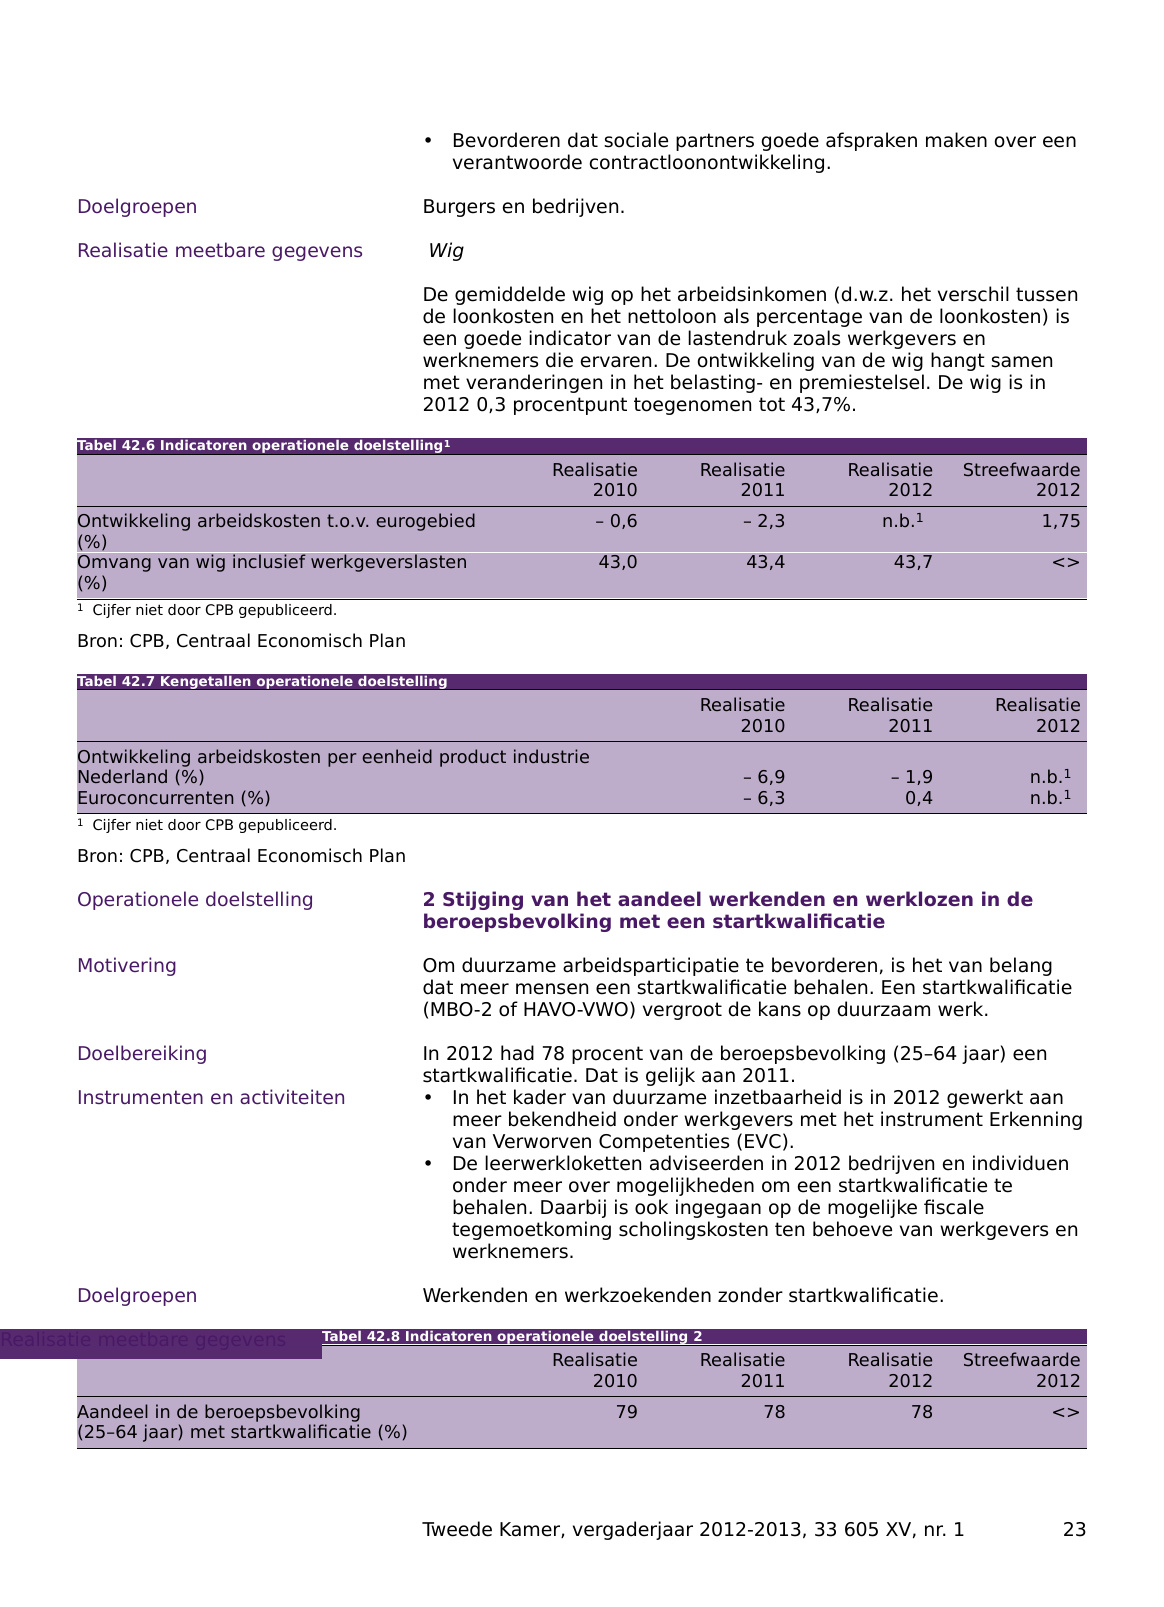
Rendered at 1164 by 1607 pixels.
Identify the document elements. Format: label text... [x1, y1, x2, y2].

table_cell n.b.1 [939, 767, 1087, 788]
table_cell – 6,9 [644, 767, 791, 788]
table_cell – 2,3 [644, 507, 791, 552]
table_cell Realisatie 2010 [496, 1346, 644, 1396]
table_cell Realisatie 2010 [496, 455, 644, 506]
table_cell 1 Cijfer niet door CPB gepubliceerd. Bron: CPB, Centraal Economisch Plan [77, 814, 1087, 866]
table_cell Streefwaarde 2012 [939, 455, 1087, 506]
table_cell 1,75 [939, 507, 1087, 552]
table_cell Ontwikkeling arbeidskosten per eenheid product industrie [77, 742, 644, 767]
table_cell Realisatie 2010 [644, 690, 791, 741]
subtitle [77, 911, 399, 919]
table_cell Aandeel in de beroepsbevolking (25–64 jaar) met startkwalificatie (%) [77, 1397, 496, 1448]
text Om duurzame arbeidsparticipatie te bevorderen, is het van belang dat meer mensen een startkwalificatie behalen. Een startkwalificatie (MBO-2 of HAVO-VWO) vergroot de kans op duurzaam werk. [422, 955, 1087, 1021]
table_cell [644, 742, 791, 767]
text [77, 1307, 399, 1315]
text [77, 1065, 399, 1073]
table_cell Omvang van wig inclusief werkgeverslasten (%) [77, 553, 496, 598]
table_cell Nederland (%) [77, 767, 644, 788]
text • Bevorderen dat sociale partners goede afspraken maken over een verantwoorde contractloonontwikkeling. [422, 130, 1087, 174]
table_cell 43,4 [644, 553, 791, 598]
table_cell Ontwikkeling arbeidskosten t.o.v. eurogebied (%) [77, 507, 496, 552]
text • De leerwerkloketten adviseerden in 2012 bedrijven en individuen onder meer over mogelijkheden om een startkwalificatie te behalen. Daarbij is ook ingegaan op de mogelijke fiscale tegemoetkoming scholingskosten ten behoeve van werkgevers en werknemers. [422, 1153, 1087, 1263]
table_cell <> [939, 553, 1087, 598]
table_cell 79 [496, 1397, 644, 1448]
table_cell Streefwaarde 2012 [939, 1346, 1087, 1396]
table_cell 0,4 [791, 788, 939, 813]
table_cell 1 Cijfer niet door CPB gepubliceerd. Bron: CPB, Centraal Economisch Plan [77, 600, 1087, 652]
text Doelgroepen [77, 196, 399, 218]
table_cell [939, 742, 1087, 767]
table_cell n.b.1 [791, 507, 939, 552]
table_header Tabel 42.6 Indicatoren operationele doelstelling1 [77, 438, 1087, 454]
table_header Tabel 42.7 Kengetallen operationele doelstelling [77, 674, 1087, 689]
table_cell [791, 742, 939, 767]
table_cell n.b.1 [939, 788, 1087, 813]
table_cell <> [939, 1397, 1087, 1448]
table_cell – 0,6 [496, 507, 644, 552]
table_cell 43,0 [496, 553, 644, 598]
table_cell Realisatie 2011 [644, 1346, 791, 1396]
text De gemiddelde wig op het arbeidsinkomen (d.w.z. het verschil tussen de loonkosten en het nettoloon als percentage van de loonkosten) is een goede indicator van de lastendruk zoals werkgevers en werknemers die ervaren. De ontwikkeling van de wig hangt samen met veranderingen in het belasting- en premiestelsel. De wig is in 2012 0,3 procentpunt toegenomen tot 43,7%. [422, 284, 1087, 416]
text Burgers en bedrijven. [422, 196, 1087, 218]
table_cell Euroconcurrenten (%) [77, 788, 644, 813]
table_cell [77, 455, 496, 506]
text Doelgroepen [77, 1285, 399, 1307]
text Doelbereiking [77, 1043, 399, 1065]
table_cell – 1,9 [791, 767, 939, 788]
table_cell – 6,3 [644, 788, 791, 813]
table_cell [77, 1346, 496, 1396]
text Operationele doelstelling [77, 889, 399, 911]
table_cell [77, 690, 644, 741]
table_cell 78 [644, 1397, 791, 1448]
table_cell Realisatie 2012 [791, 455, 939, 506]
subtitle [77, 262, 399, 270]
table_header Tabel 42.8 Indicatoren operationele doelstelling 2 [0, 1329, 1087, 1359]
subtitle Wig [422, 240, 1087, 262]
text In 2012 had 78 procent van de beroepsbevolking (25–64 jaar) een startkwalificatie. Dat is gelijk aan 2011. [422, 1043, 1087, 1087]
text Werkenden en werkzoekenden zonder startkwalificatie. [422, 1285, 1087, 1307]
table_cell Realisatie 2011 [791, 690, 939, 741]
text Realisatie meetbare gegevens [77, 240, 399, 262]
table_cell Realisatie 2012 [791, 1346, 939, 1396]
text [77, 218, 399, 226]
table_cell Realisatie 2012 [939, 690, 1087, 741]
table_cell 43,7 [791, 553, 939, 598]
text Motivering [77, 955, 399, 977]
table_cell Realisatie 2011 [644, 455, 791, 506]
text • In het kader van duurzame inzetbaarheid is in 2012 gewerkt aan meer bekendheid onder werkgevers met het instrument Erkenning van Verworven Competenties (EVC). [422, 1087, 1087, 1153]
table_cell 78 [791, 1397, 939, 1448]
text Instrumenten en activiteiten [77, 1087, 399, 1109]
subtitle 2 Stijging van het aandeel werkenden en werklozen in de beroepsbevolking met een startkwalificatie [422, 889, 1087, 933]
